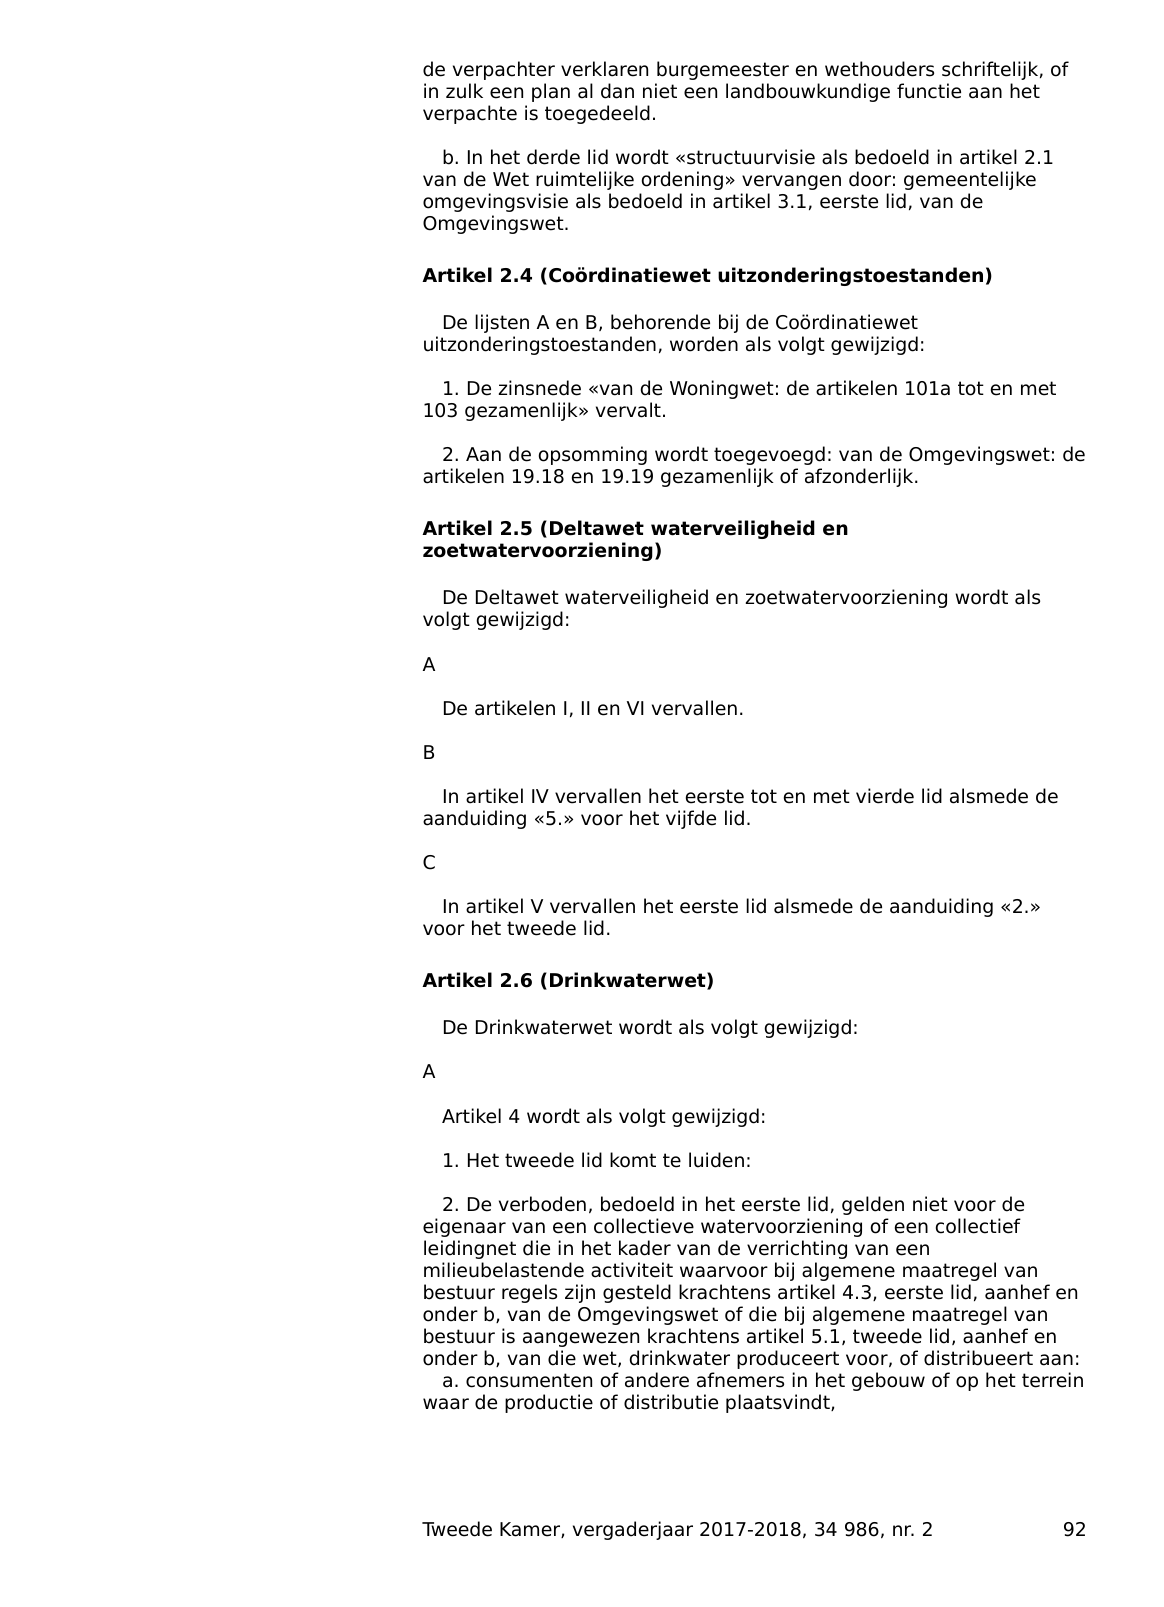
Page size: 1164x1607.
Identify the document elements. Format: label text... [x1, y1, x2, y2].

subtitle Artikel 2.4 (Coördinatiewet uitzonderingstoestanden) [422, 265, 1087, 287]
text 1. Het tweede lid komt te luiden: [422, 1150, 1087, 1172]
text a. consumenten of andere afnemers in het gebouw of op het terrein waar de productie of distributie plaatsvindt, [422, 1370, 1087, 1414]
text In artikel V vervallen het eerste lid alsmede de aanduiding «2.» voor het tweede lid. [422, 896, 1087, 940]
subtitle Artikel 2.5 (Deltawet waterveiligheid en zoetwatervoorziening) [422, 518, 1087, 562]
text B [422, 742, 1087, 764]
text Artikel 4 wordt als volgt gewijzigd: [422, 1106, 1087, 1127]
subtitle Artikel 2.6 (Drinkwaterwet) [422, 970, 1087, 992]
text De Deltawet waterveiligheid en zoetwatervoorziening wordt als volgt gewijzigd: [422, 587, 1087, 631]
text In artikel IV vervallen het eerste tot en met vierde lid alsmede de aanduiding «5.» voor het vijfde lid. [422, 786, 1087, 830]
text 1. De zinsnede «van de Woningwet: de artikelen 101a tot en met 103 gezamenlijk» vervalt. [422, 378, 1087, 422]
text De Drinkwaterwet wordt als volgt gewijzigd: [422, 1017, 1087, 1039]
text De artikelen I, II en VI vervallen. [422, 698, 1087, 719]
text De lijsten A en B, behorende bij de Coördinatiewet uitzonderingstoestanden, worden als volgt gewijzigd: [422, 312, 1087, 356]
text C [422, 852, 1087, 874]
text 2. Aan de opsomming wordt toegevoegd: van de Omgevingswet: de artikelen 19.18 en 19.19 gezamenlijk of afzonderlijk. [422, 444, 1087, 488]
text b. In het derde lid wordt «structuurvisie als bedoeld in artikel 2.1 van de Wet ruimtelijke ordening» vervangen door: gemeentelijke omgevingsvisie als bedoeld in artikel 3.1, eerste lid, van de Omgevingswet. [422, 147, 1087, 235]
text A [422, 653, 1087, 675]
text de verpachter verklaren burgemeester en wethouders schriftelijk, of in zulk een plan al dan niet een landbouwkundige functie aan het verpachte is toegedeeld. [422, 59, 1087, 125]
text A [422, 1061, 1087, 1083]
text 2. De verboden, bedoeld in het eerste lid, gelden niet voor de eigenaar van een collectieve watervoorziening of een collectief leidingnet die in het kader van de verrichting van een milieubelastende activiteit waarvoor bij algemene maatregel van bestuur regels zijn gesteld krachtens artikel 4.3, eerste lid, aanhef en onder b, van de Omgevingswet of die bij algemene maatregel van bestuur is aangewezen krachtens artikel 5.1, tweede lid, aanhef en onder b, van die wet, drinkwater produceert voor, of distribueert aan: [422, 1194, 1087, 1370]
